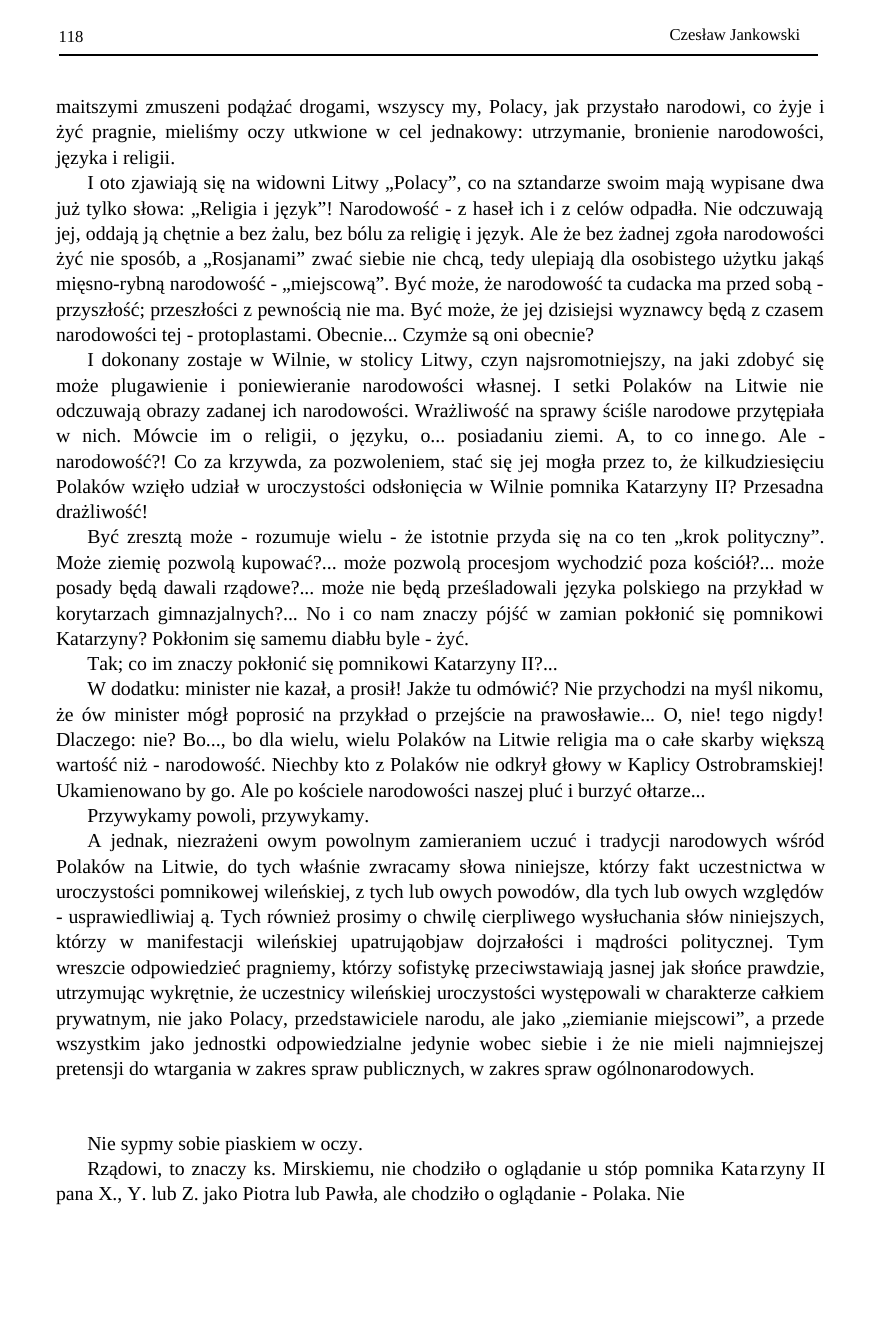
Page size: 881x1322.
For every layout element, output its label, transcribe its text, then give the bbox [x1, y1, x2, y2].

text Rządowi, to znaczy ks. Mirskiemu, nie chodziło o oglądanie u stóp pomnika Kata­rzyny II pana X., Y. lub Z. jako Piotra lub Pawła, ale chodziło o oglądanie - Polaka. Nie [56, 1157, 825, 1205]
text Nie sypmy sobie piaskiem w oczy. [56, 1132, 825, 1155]
text maitszymi zmuszeni podążać drogami, wszyscy my, Polacy, jak przystało narodowi, co żyje i żyć pragnie, mieliśmy oczy utkwione w cel jednakowy: utrzymanie, bronienie narodowości, języka i religii. [56, 95, 825, 169]
text Przywykamy powoli, przywykamy. [56, 804, 825, 827]
text Tak; co im znaczy pokłonić się pomnikowi Katarzyny II?... [56, 652, 825, 675]
text I dokonany zostaje w Wilnie, w stolicy Litwy, czyn najsromotniejszy, na jaki zdobyć się może plugawienie i poniewieranie narodowości własnej. I setki Polaków na Litwie nie odczuwają obrazy zadanej ich narodowości. Wrażliwość na sprawy ściśle narodowe przytępiała w nich. Mówcie im o religii, o języku, o... posiadaniu ziemi. A, to co inne­go. Ale - narodowość?! Co za krzywda, za pozwoleniem, stać się jej mogła przez to, że kilkudziesięciu Polaków wzięło udział w uroczystości odsłonięcia w Wilnie pomnika Katarzyny II? Przesadna drażliwość! [56, 348, 825, 523]
text I oto zjawiają się na widowni Litwy „Polacy”, co na sztandarze swoim mają wypisane dwa już tylko słowa: „Religia i język”! Narodowość - z haseł ich i z celów odpadła. Nie odczuwają jej, oddają ją chętnie a bez żalu, bez bólu za religię i język. Ale że bez żadnej zgoła narodowości żyć nie sposób, a „Rosjanami” zwać siebie nie chcą, tedy ulepiają dla osobistego użytku jakąś mięsno-rybną narodowość - „miejscową”. Być może, że narodowość ta cudacka ma przed sobą - przyszłość; przeszłości z pewnością nie ma. Być może, że jej dzisiejsi wyznawcy będą z czasem narodowości tej - protoplastami. Obecnie... Czymże są oni obecnie? [56, 171, 825, 346]
text Być zresztą może - rozumuje wielu - że istotnie przyda się na co ten „krok polityczny”. Może ziemię pozwolą kupować?... może pozwolą procesjom wychodzić poza kościół?... może posady będą dawali rządowe?... może nie będą prześladowali języka polskiego na przykład w korytarzach gimnazjalnych?... No i co nam znaczy pójść w zamian pokłonić się pomnikowi Katarzyny? Pokłonim się samemu diabłu byle - żyć. [56, 526, 825, 649]
text 118 [58, 27, 88, 46]
text Czesław Jankowski [669, 25, 820, 44]
text W dodatku: minister nie kazał, a prosił! Jakże tu odmówić? Nie przychodzi na myśl nikomu, że ów minister mógł poprosić na przykład o przejście na prawosławie... O, nie! tego nigdy! Dlaczego: nie? Bo..., bo dla wielu, wielu Polaków na Litwie religia ma o całe skarby większą wartość niż - narodowość. Niechby kto z Polaków nie odkrył głowy w Kaplicy Ostrobramskiej! Ukamienowano by go. Ale po kościele narodowości naszej pluć i burzyć ołtarze... [56, 677, 825, 801]
text A jednak, niezrażeni owym powolnym zamieraniem uczuć i tradycji narodowych wśród Polaków na Litwie, do tych właśnie zwracamy słowa niniejsze, którzy fakt uczest­nictwa w uroczystości pomnikowej wileńskiej, z tych lub owych powodów, dla tych lub owych względów - usprawiedliwiaj ą. Tych również prosimy o chwilę cierpliwego wysłuchania słów niniejszych, którzy w manifestacji wileńskiej upatrująobjaw dojrzałości i mądrości politycznej. Tym wreszcie odpowiedzieć pragniemy, którzy sofistykę prze­ciwstawiają jasnej jak słońce prawdzie, utrzymując wykrętnie, że uczestnicy wileńskiej uroczystości występowali w charakterze całkiem prywatnym, nie jako Polacy, przed­stawiciele narodu, ale jako „ziemianie miejscowi”, a przede wszystkim jako jednostki odpowiedzialne jedynie wobec siebie i że nie mieli najmniejszej pretensji do wtargania w zakres spraw publicznych, w zakres spraw ogólnonarodowych. [56, 829, 825, 1080]
